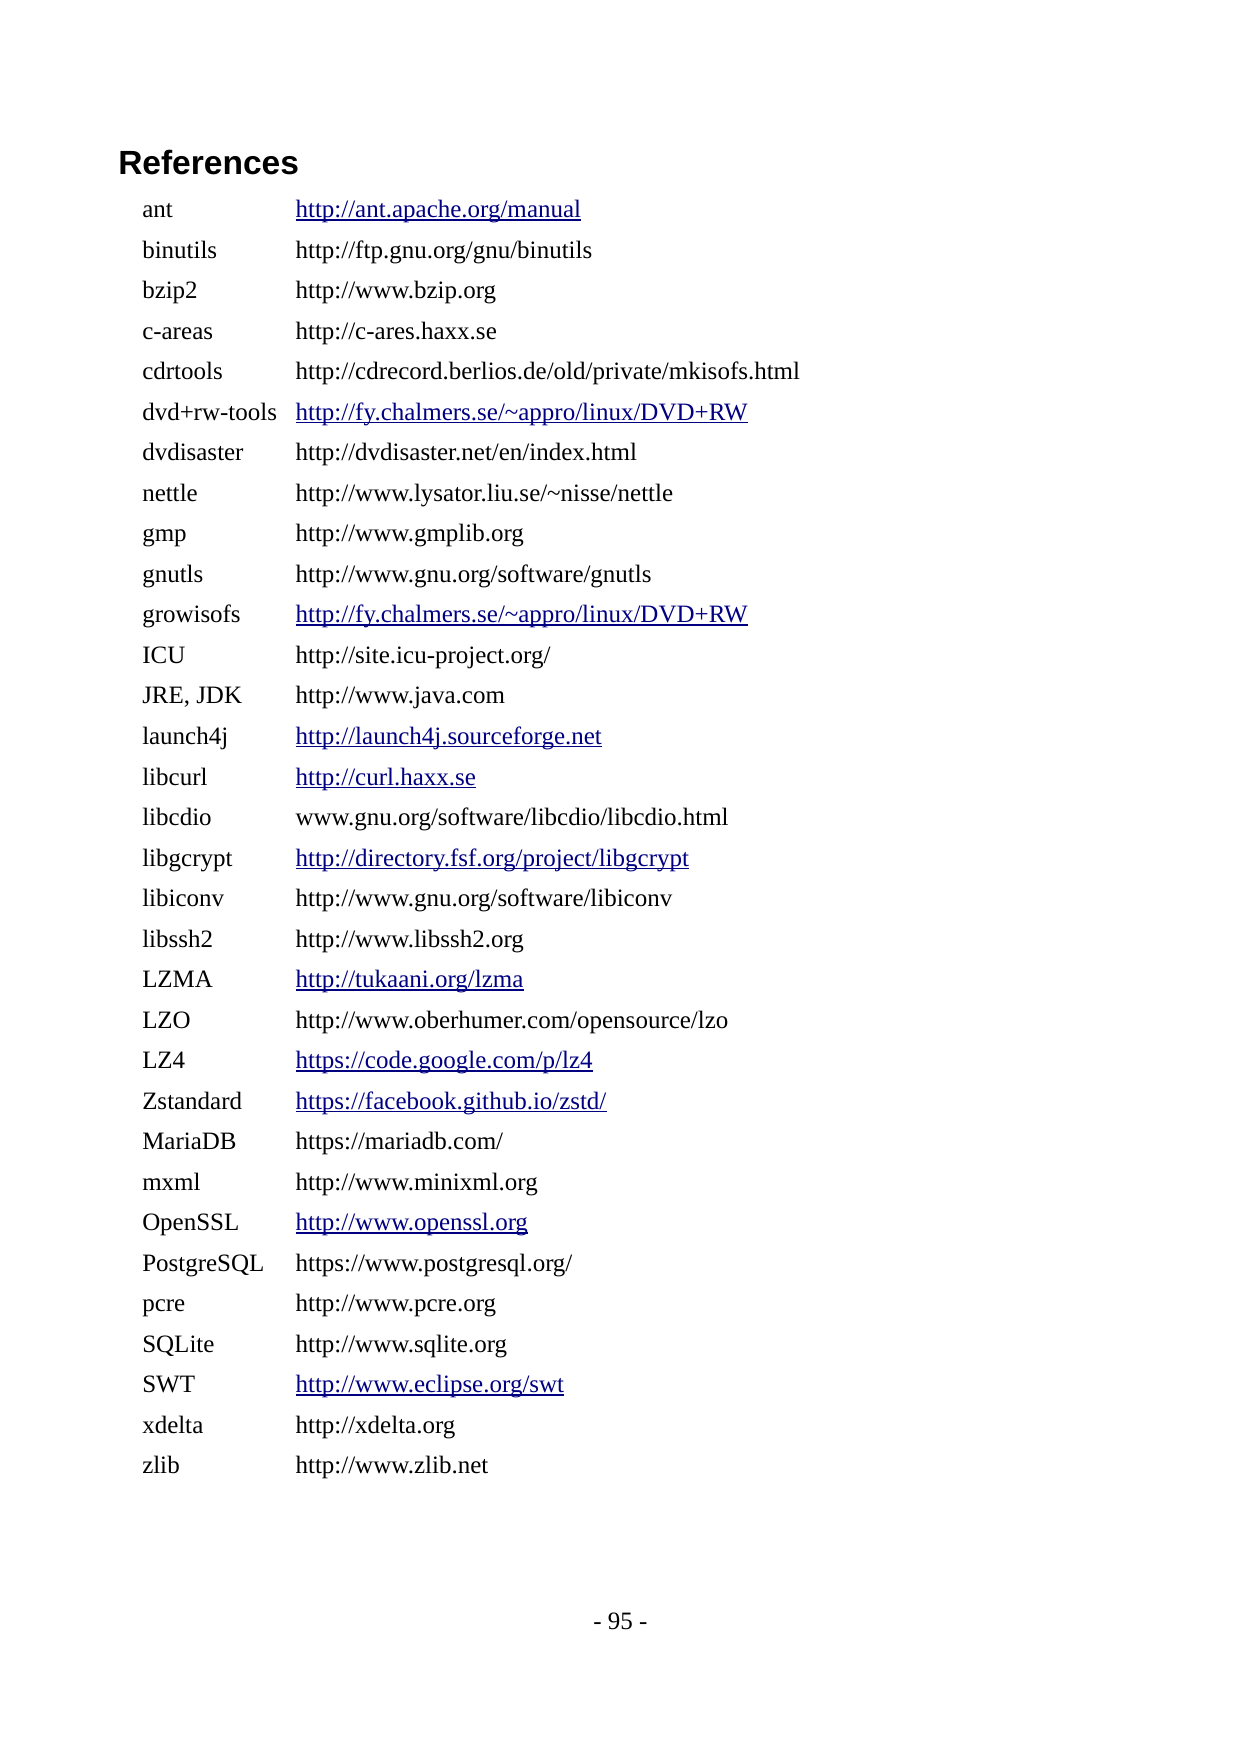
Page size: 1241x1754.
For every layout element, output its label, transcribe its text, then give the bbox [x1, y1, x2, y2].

text c-areas http://c-ares.haxx.se [118, 316, 1122, 344]
text PostgreSQL https://www.postgresql.org/ [118, 1248, 1122, 1277]
text dvd+rw-tools http://fy.chalmers.se/~appro/linux/DVD+RW [118, 397, 1122, 426]
text nettle http://www.lysator.liu.se/~nisse/nettle [118, 478, 1122, 507]
text xdelta http://xdelta.org [118, 1410, 1122, 1439]
text binutils http://ftp.gnu.org/gnu/binutils [118, 235, 1122, 263]
text libcurl http://curl.haxx.se [118, 762, 1122, 790]
text libiconv http://www.gnu.org/software/libiconv [118, 883, 1122, 912]
text gnutls http://www.gnu.org/software/gnutls [118, 559, 1122, 588]
text LZMA http://tukaani.org/lzma [118, 964, 1122, 993]
text SQLite http://www.sqlite.org [118, 1329, 1122, 1358]
text bzip2 http://www.bzip.org [118, 275, 1122, 304]
text LZ4 https://code.google.com/p/lz4 [118, 1045, 1122, 1074]
text SWT http://www.eclipse.org/swt [118, 1369, 1122, 1398]
text libgcrypt http://directory.fsf.org/project/libgcrypt [118, 843, 1122, 871]
text libcdio www.gnu.org/software/libcdio/libcdio.html [118, 802, 1122, 831]
text Zstandard https://facebook.github.io/zstd/ [118, 1086, 1122, 1114]
text LZO http://www.oberhumer.com/opensource/lzo [118, 1005, 1122, 1033]
text mxml http://www.minixml.org [118, 1167, 1122, 1196]
text zlib http://www.zlib.net [118, 1450, 1122, 1479]
text libssh2 http://www.libssh2.org [118, 924, 1122, 952]
text gmp http://www.gmplib.org [118, 518, 1122, 547]
text MariaDB https://mariadb.com/ [118, 1126, 1122, 1155]
text cdrtools http://cdrecord.berlios.de/old/private/mkisofs.html [118, 356, 1122, 385]
text ant http://ant.apache.org/manual [118, 194, 1122, 223]
text OpenSSL http://www.openssl.org [118, 1207, 1122, 1236]
text dvdisaster http://dvdisaster.net/en/index.html [118, 437, 1122, 466]
text pcre http://www.pcre.org [118, 1288, 1122, 1317]
text ICU http://site.icu-project.org/ [118, 640, 1122, 669]
subtitle References [118, 143, 1122, 182]
text JRE, JDK http://www.java.com [118, 681, 1122, 709]
text launch4j http://launch4j.sourceforge.net [118, 721, 1122, 750]
text growisofs http://fy.chalmers.se/~appro/linux/DVD+RW [118, 599, 1122, 628]
